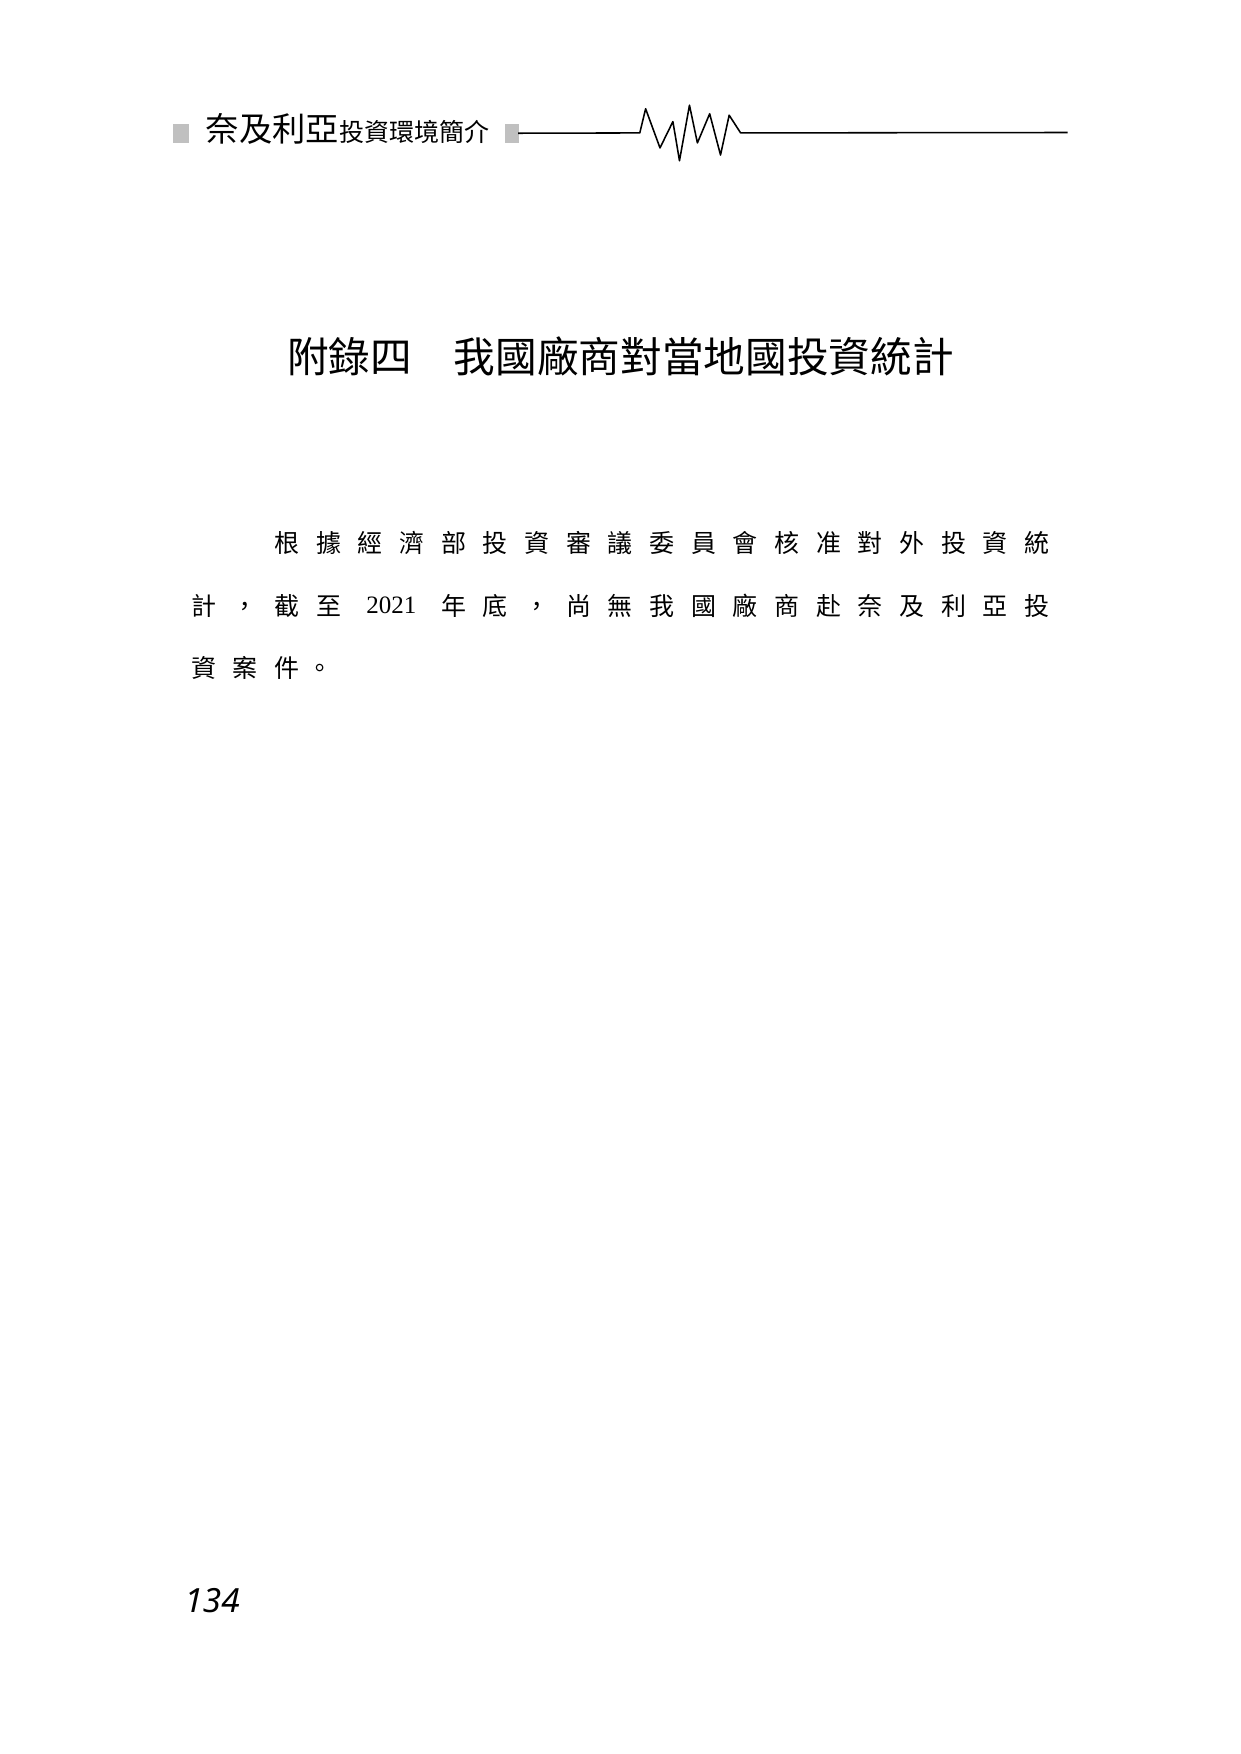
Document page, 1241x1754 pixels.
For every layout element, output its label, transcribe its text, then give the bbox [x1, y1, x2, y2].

text 根據經濟部投資審議委員會核准對外投資統計，截至2021年底，尚無我國廠商赴奈及利亞投資案件。 [183, 500, 1058, 688]
text 附錄四 我國廠商對當地國投資統計 [183, 313, 1058, 375]
